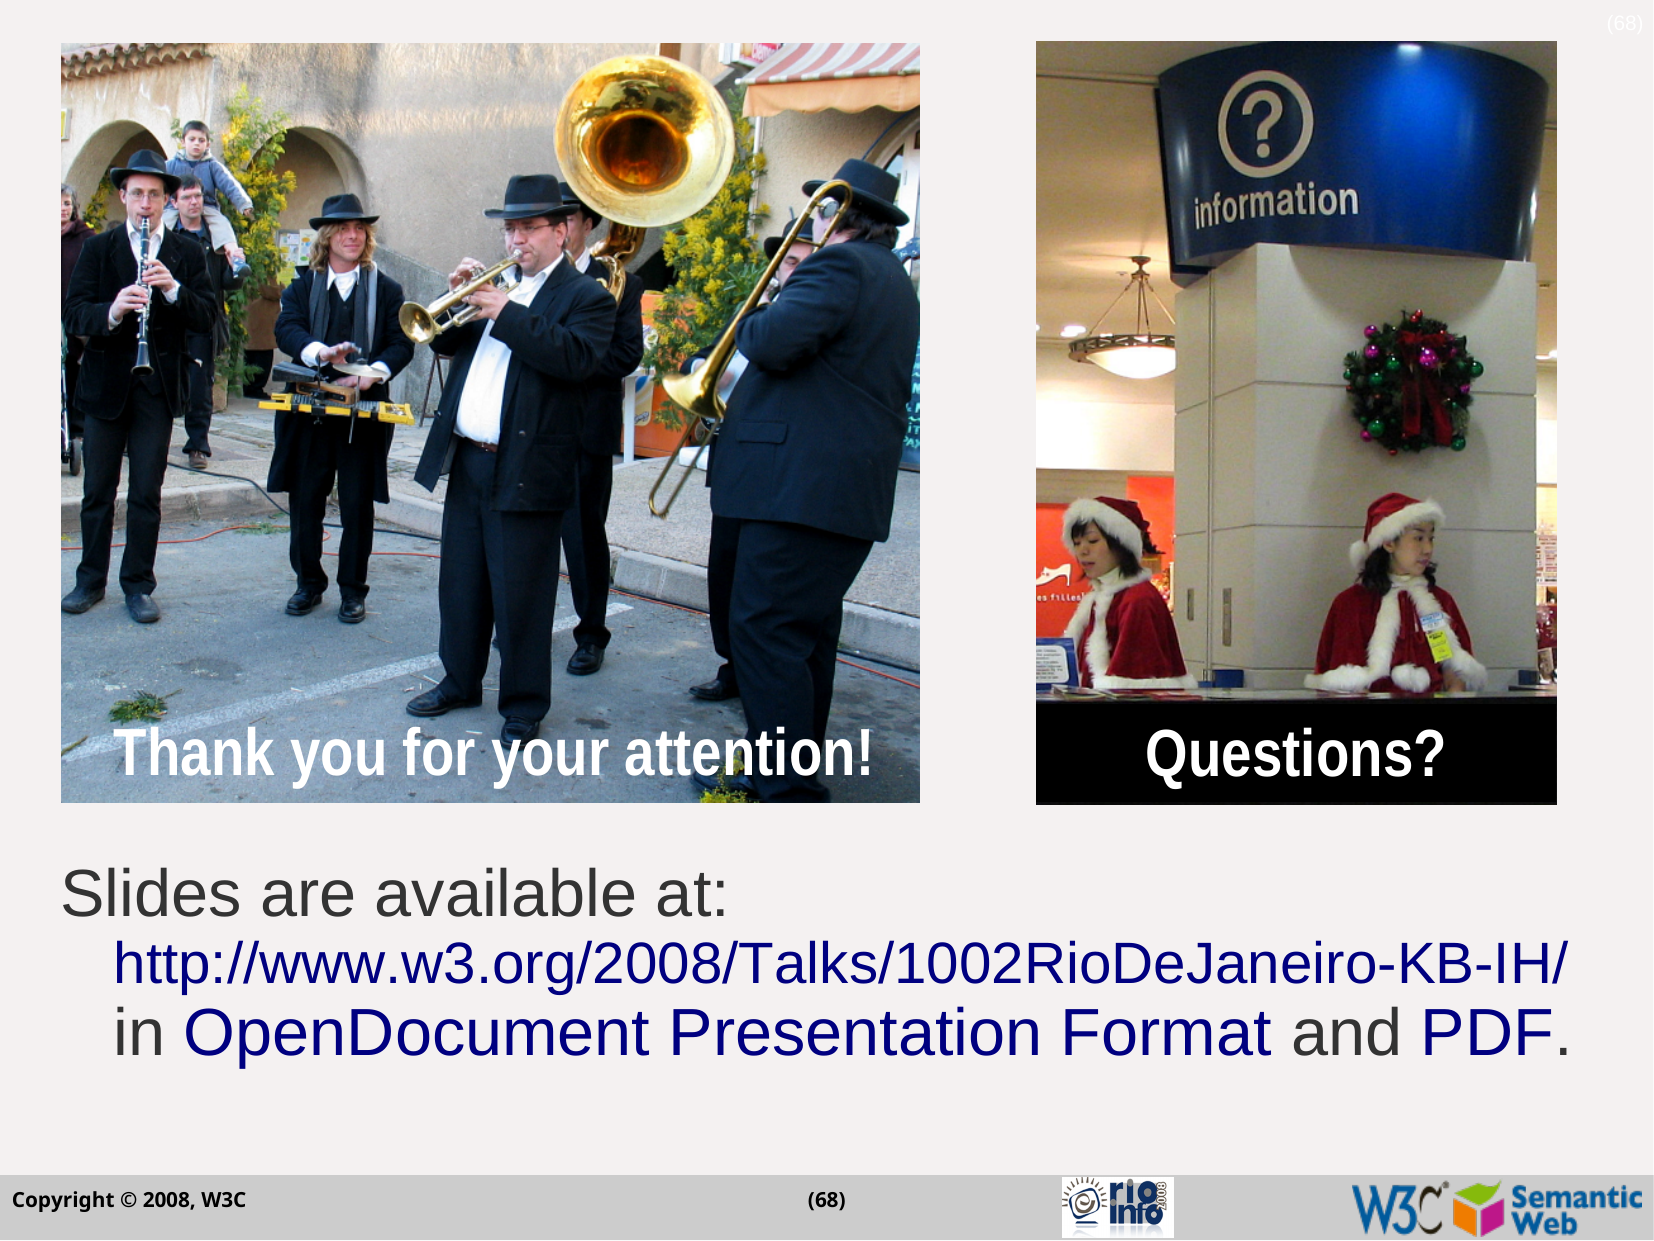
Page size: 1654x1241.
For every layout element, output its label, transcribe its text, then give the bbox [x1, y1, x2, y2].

picture [1352, 1178, 1642, 1237]
picture [1036, 41, 1557, 805]
picture [61, 43, 920, 803]
text_box Thank you for your attention! [80, 713, 892, 790]
text_box [1036, 704, 1556, 802]
picture [1062, 1177, 1174, 1238]
list Questions? [1041, 713, 1550, 791]
list Slides are available at: http://www.w3.org/2008/Talks/1002RioDeJaneiro-KB-IH/ in OpenDocument Presentation Format and PDF. [42, 855, 1638, 1097]
